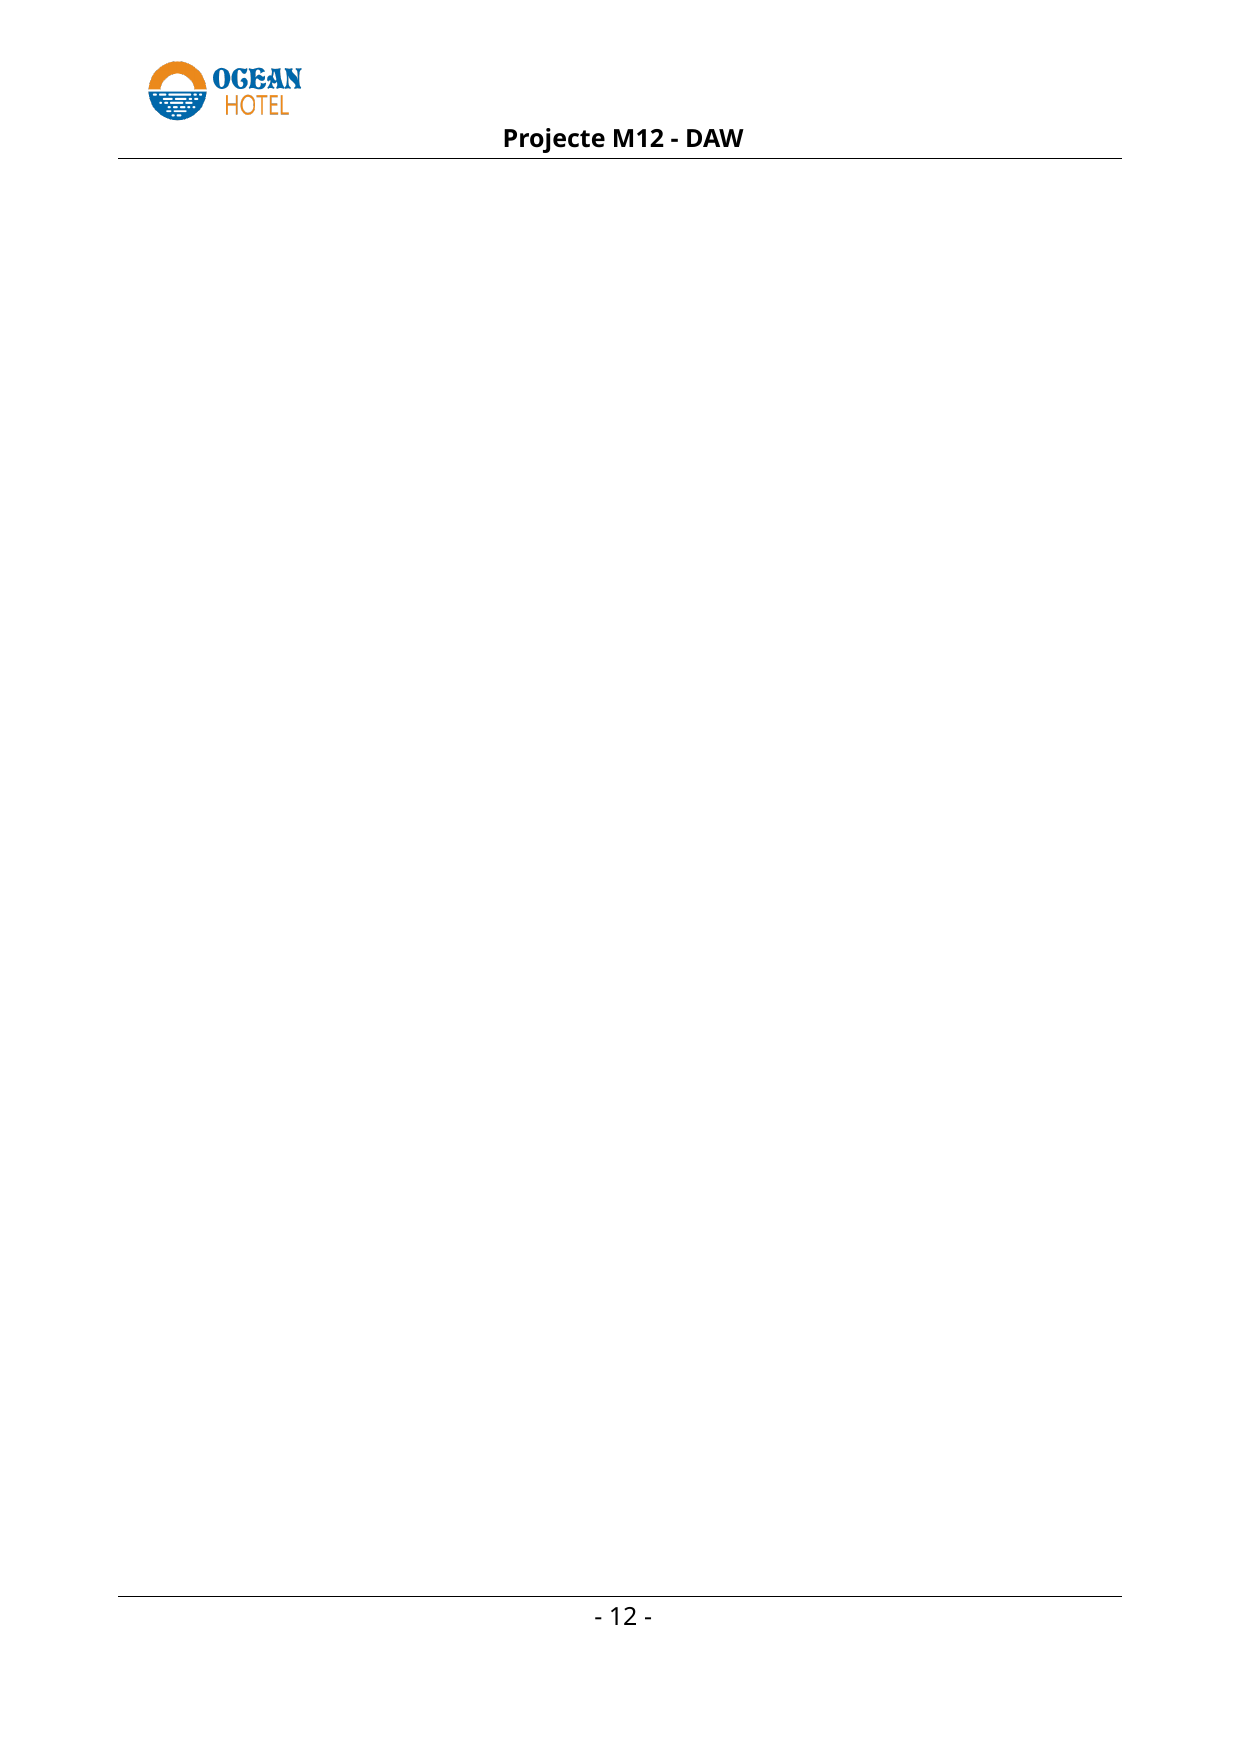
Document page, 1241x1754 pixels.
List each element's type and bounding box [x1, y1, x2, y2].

picture [134, 50, 323, 131]
